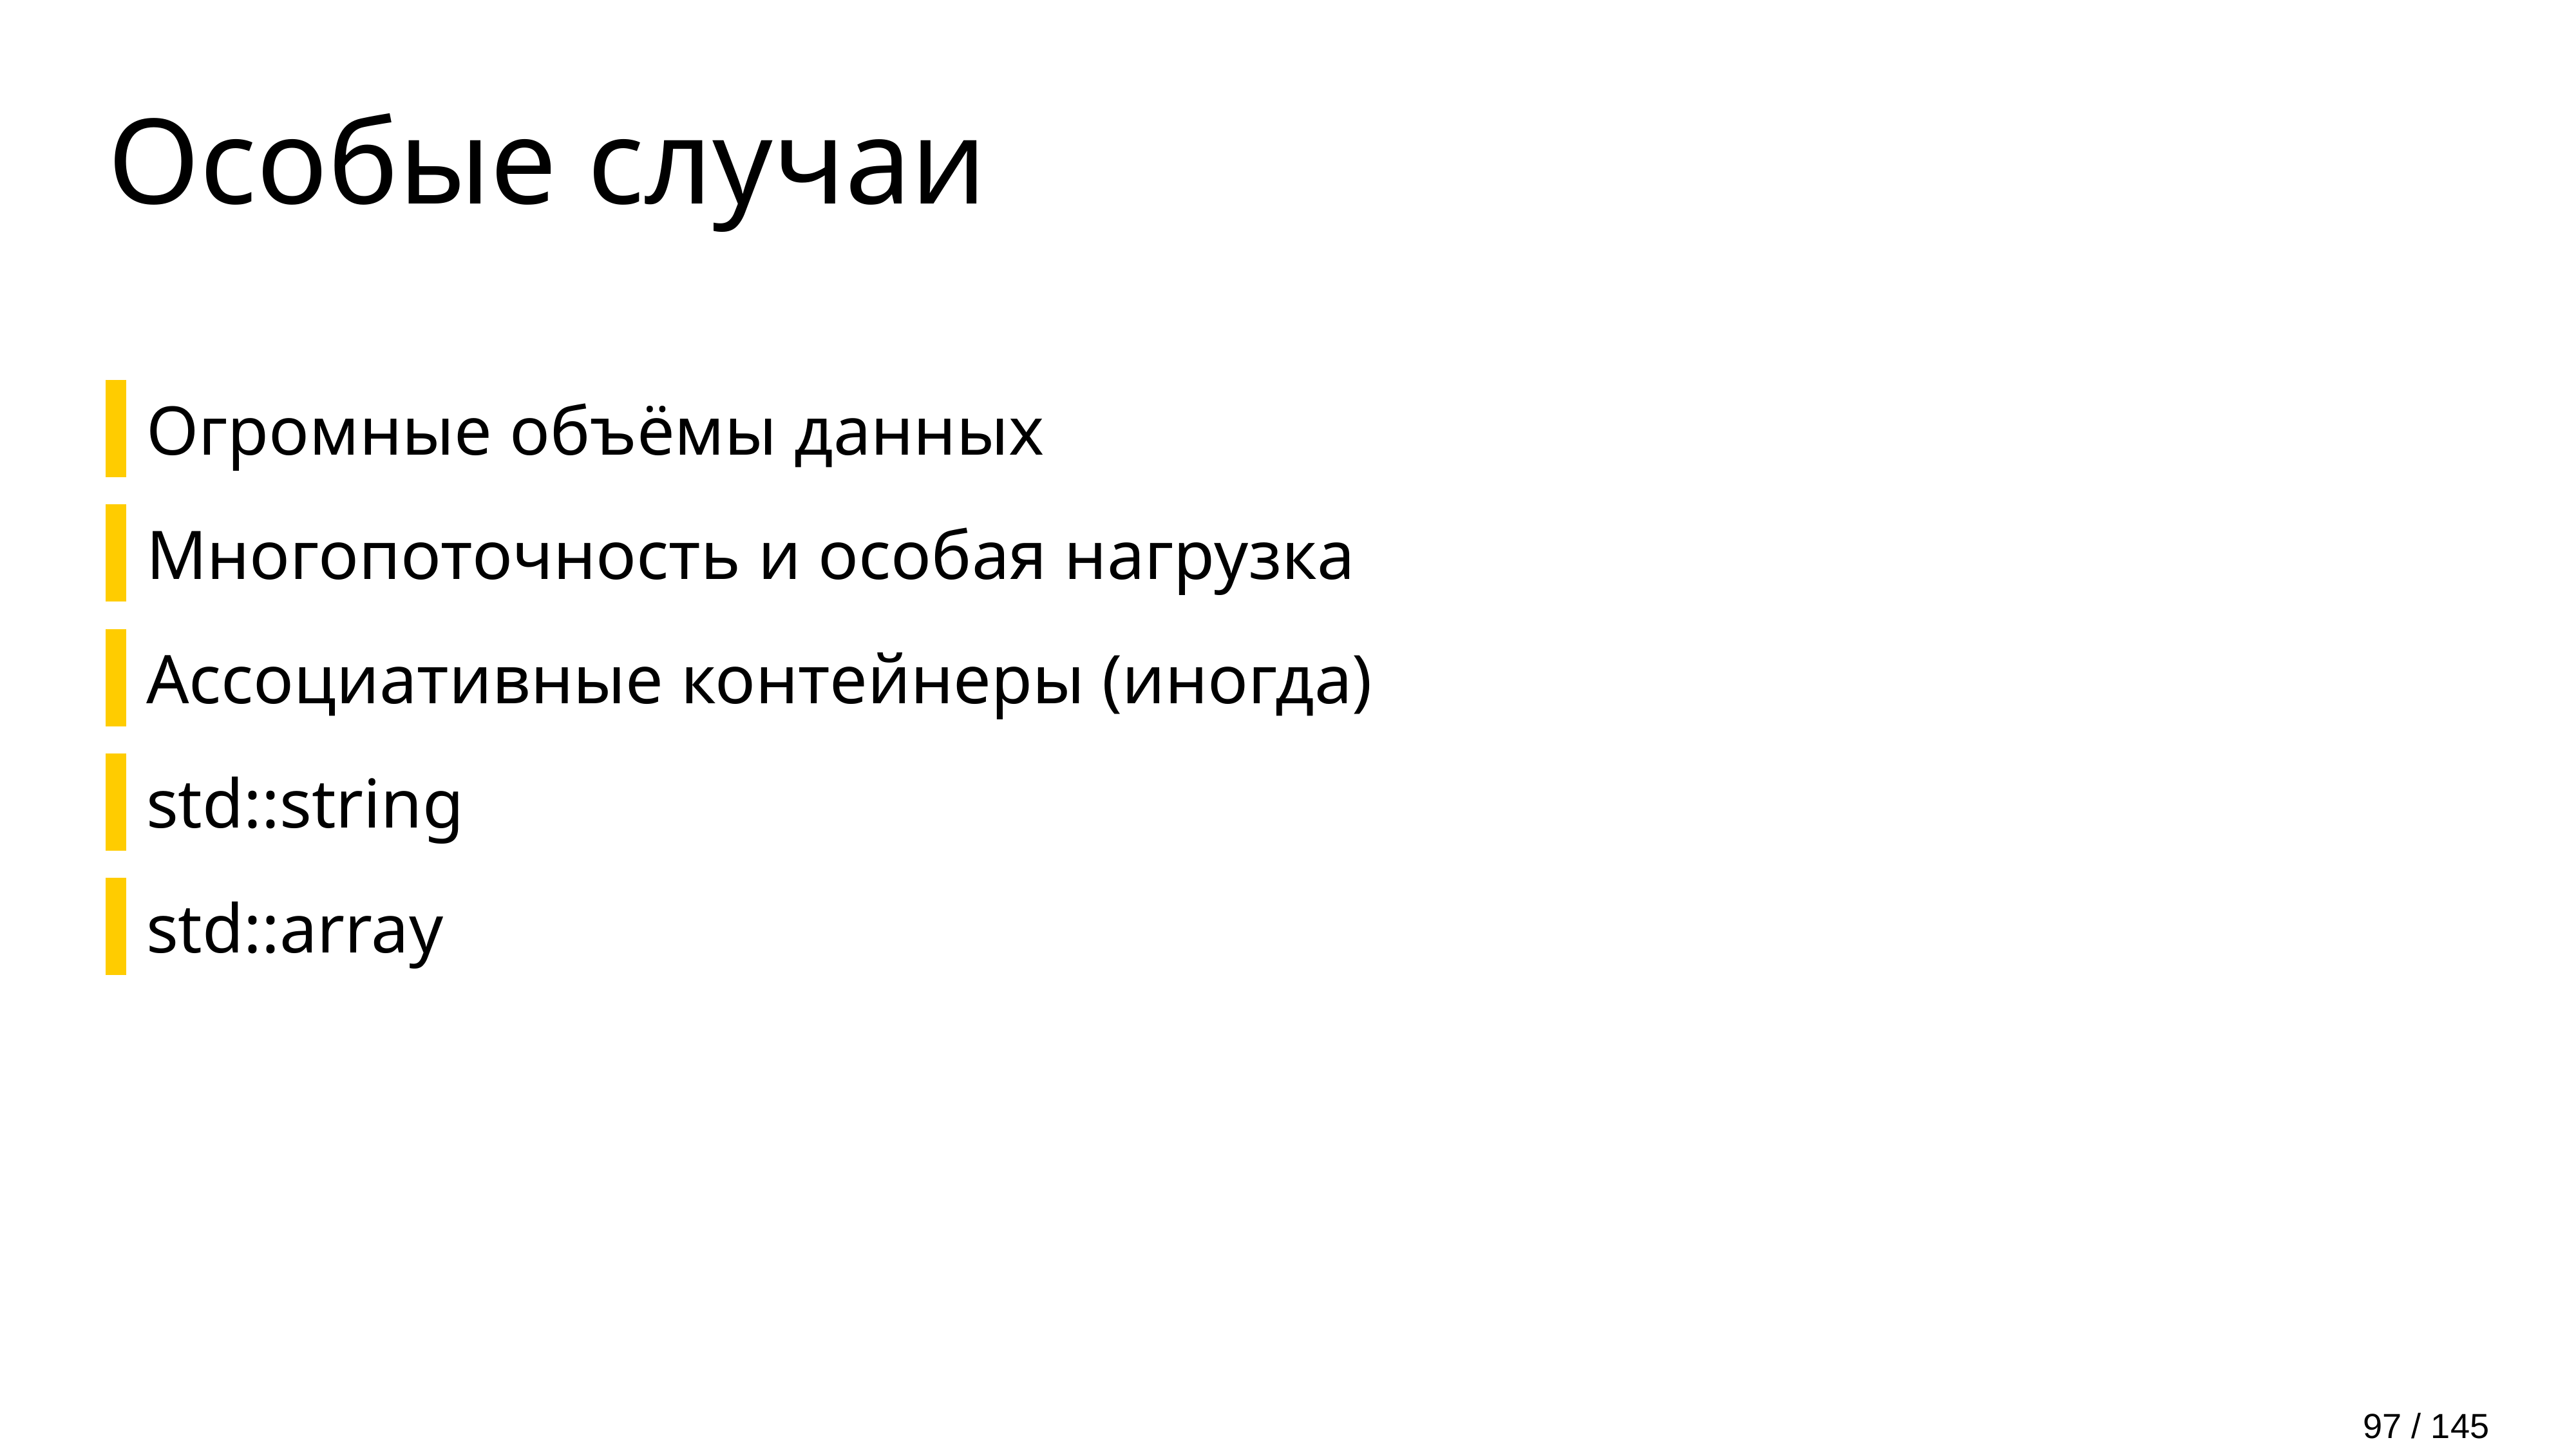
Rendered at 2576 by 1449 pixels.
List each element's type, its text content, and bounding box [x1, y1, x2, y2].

title Особые случаи [108, 80, 2468, 242]
text_box <number> / 145 [2353, 1402, 2576, 1449]
text_box Огромные объёмы данных Многопоточность и особая нагрузка Ассоциативные контейнеры (иногда) std::string std::array [96, 364, 2512, 1419]
